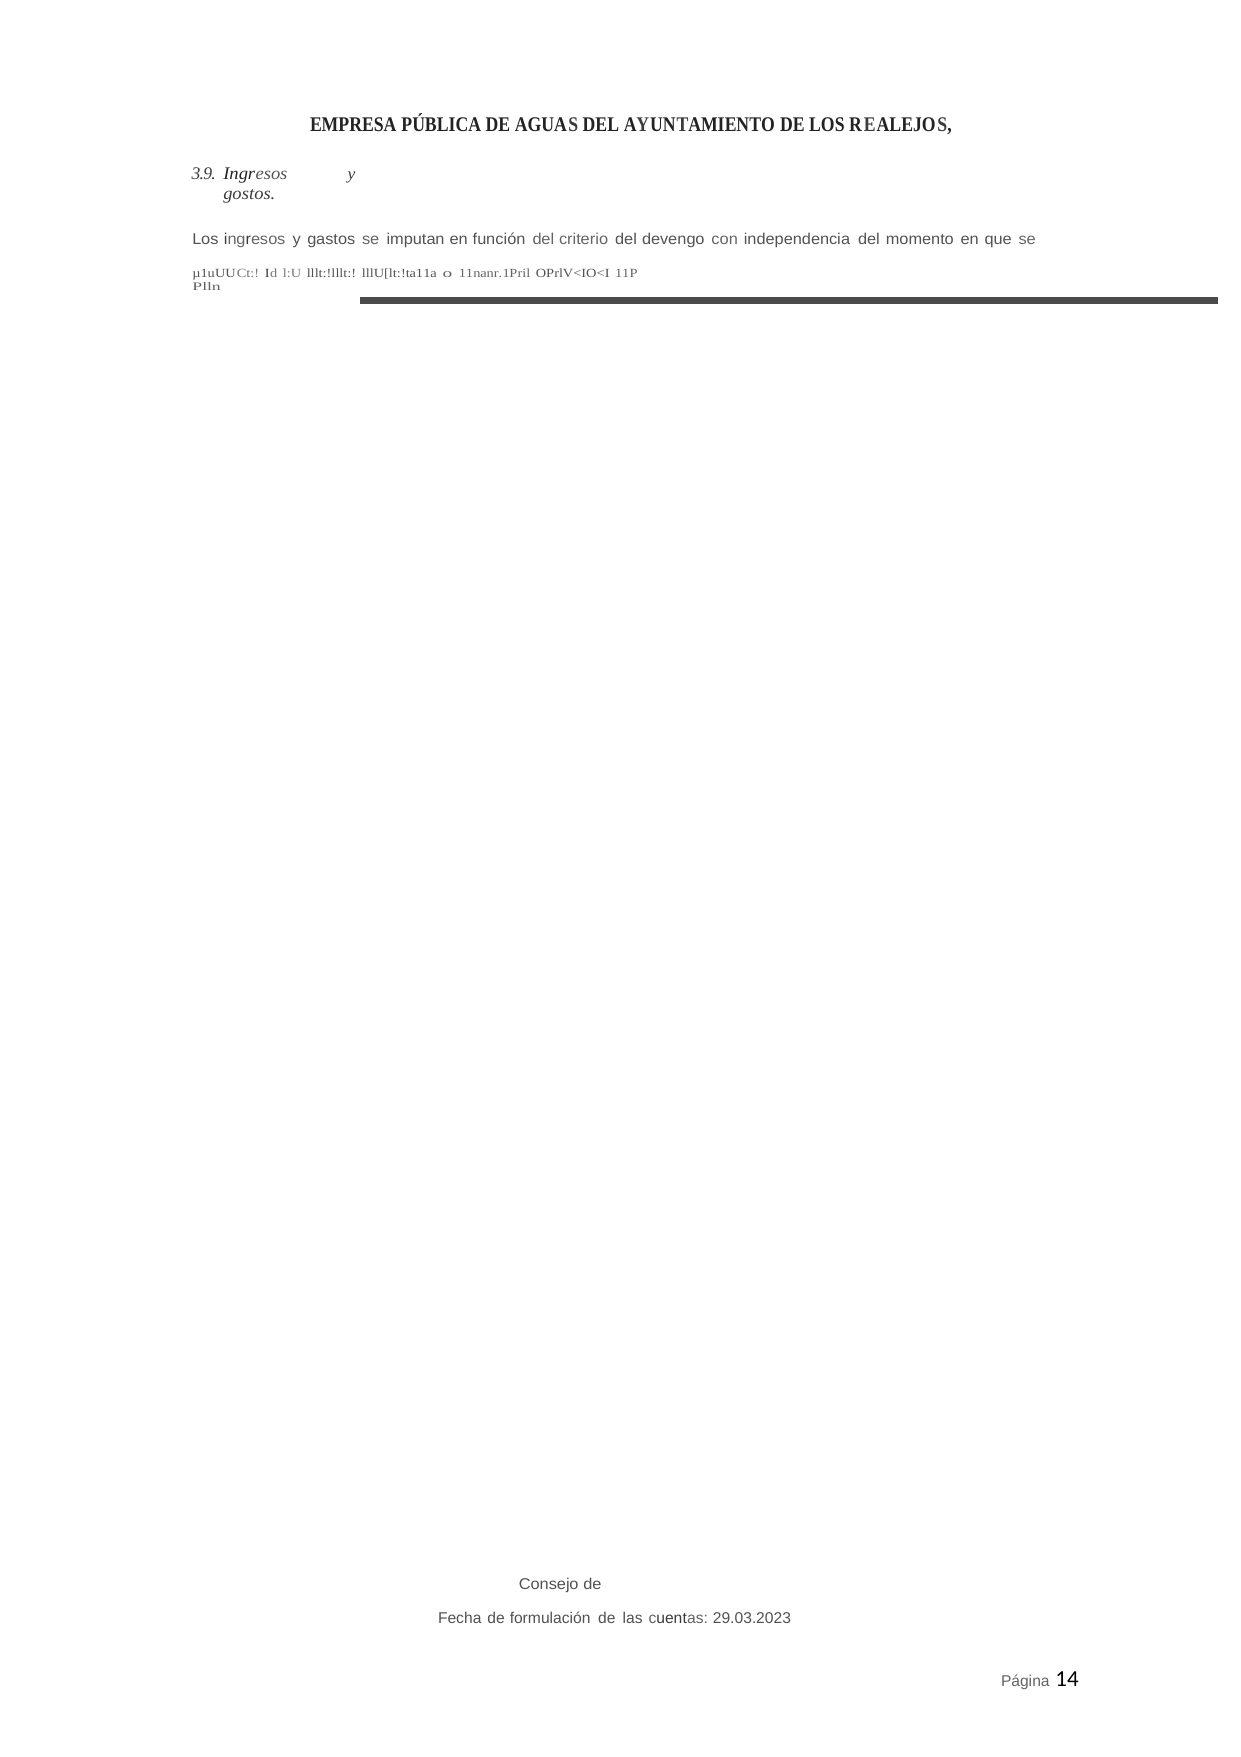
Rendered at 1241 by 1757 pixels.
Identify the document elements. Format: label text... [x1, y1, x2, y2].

text Los ingresos y gastos se imputan en función del criterio del devengo con independencia del momento en que se [192, 230, 1038, 248]
list Ingresos y gostos. [191, 162, 355, 203]
text µ1uUUCt:! Id l:U lllt:!lllt:! lllU[lt:!ta11a o 11nanr.1Pril OPrlV<IO<I 11P Plln [192, 265, 638, 293]
